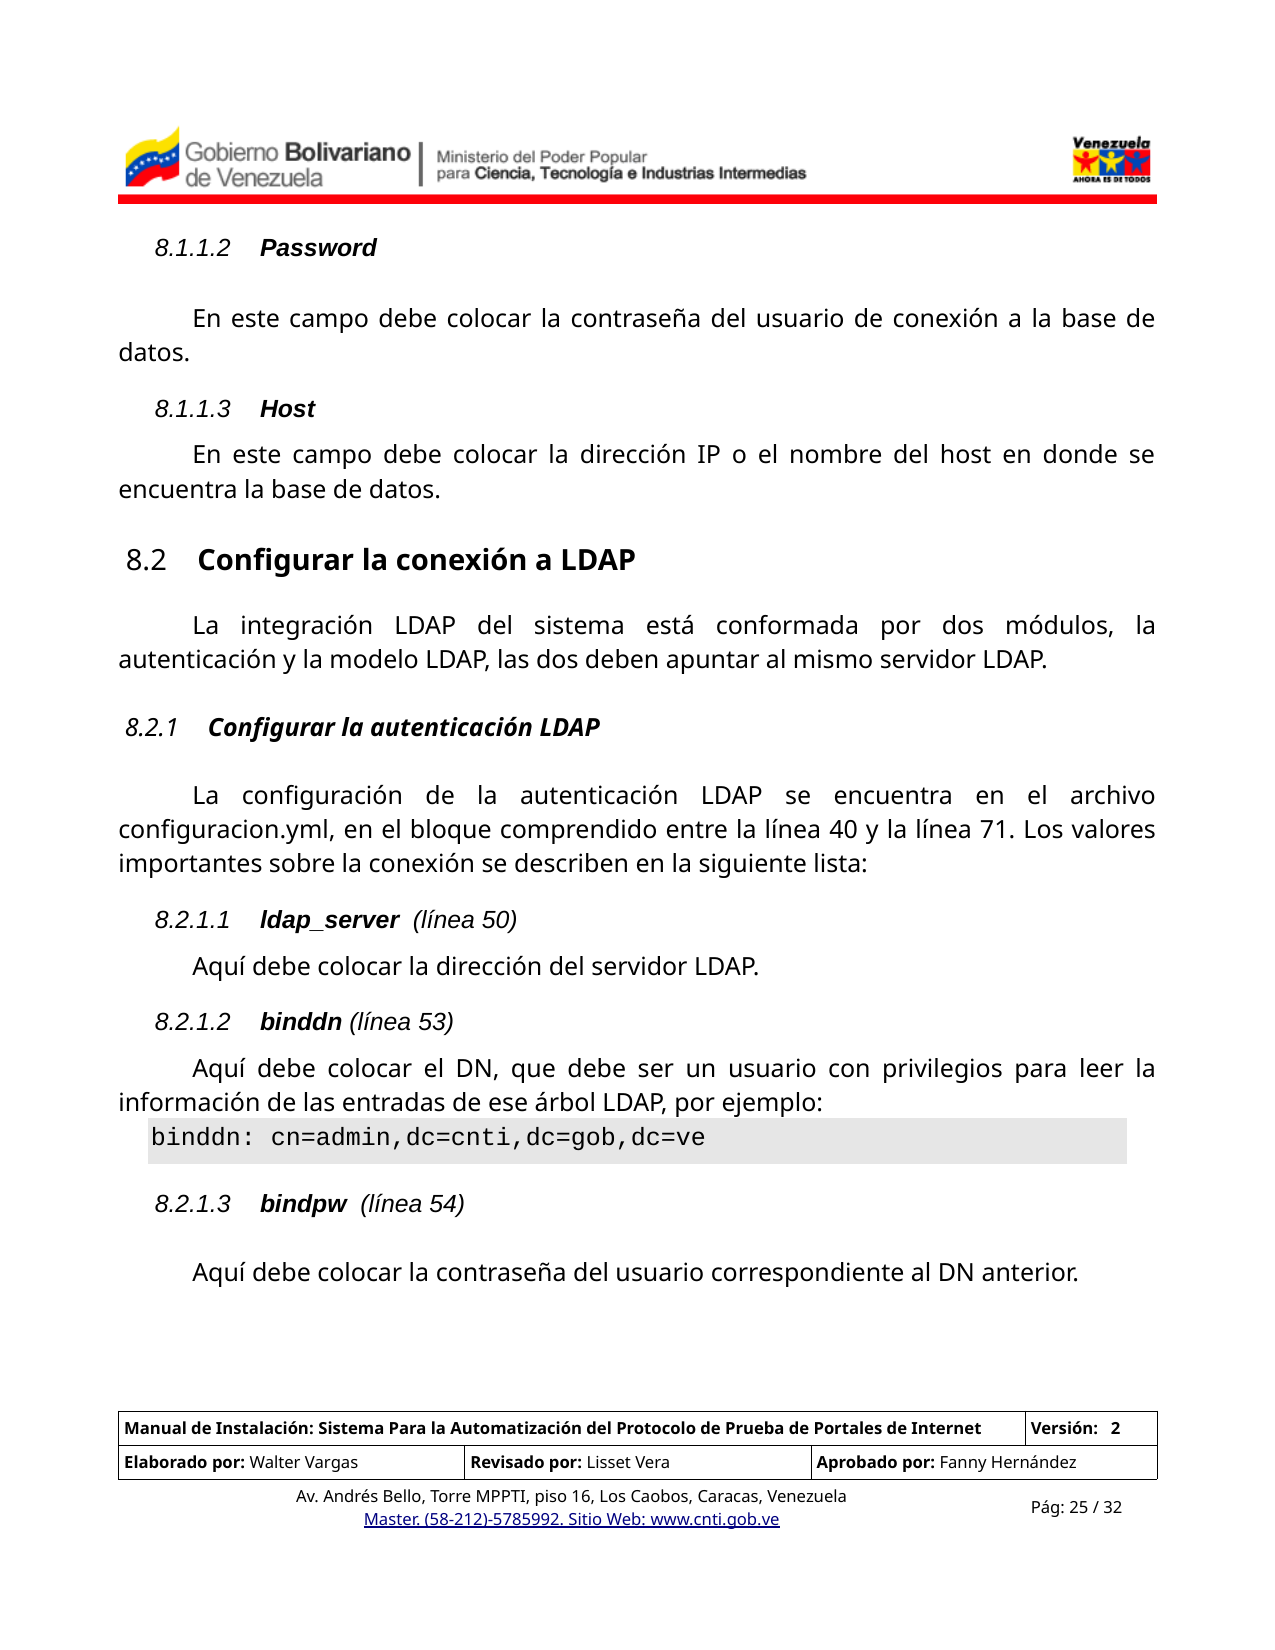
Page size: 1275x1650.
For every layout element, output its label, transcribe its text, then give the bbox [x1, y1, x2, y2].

subtitle Host [148, 394, 1157, 423]
text La configuración de la autenticación LDAP se encuentra en el archivo configuracion.yml, en el bloque comprendido entre la línea 40 y la línea 71. Los valores importantes sobre la conexión se describen en la siguiente lista: [118, 761, 1157, 880]
text La integración LDAP del sistema está conformada por dos módulos, la autenticación y la modelo LDAP, las dos deben apuntar al mismo servidor LDAP. [118, 599, 1157, 676]
text Aquí debe colocar la contraseña del usuario correspondiente al DN anterior. [118, 1230, 1157, 1289]
subtitle Configurar la autenticación LDAP [118, 710, 1157, 744]
subtitle Password [148, 233, 1157, 261]
picture [118, 118, 1157, 204]
text Aquí debe colocar el DN, que debe ser un usuario con privilegios para leer la información de las entradas de ese árbol LDAP, por ejemplo: [118, 1048, 1157, 1118]
subtitle ldap_server (línea 50) [148, 905, 1157, 933]
subtitle Configurar la conexión a LDAP [118, 539, 1157, 579]
text binddn: cn=admin,dc=cnti,dc=gob,dc=ve [148, 1118, 1127, 1156]
text Aquí debe colocar la dirección del servidor LDAP. [118, 946, 1157, 982]
text En este campo debe colocar la dirección IP o el nombre del host en donde se encuentra la base de datos. [118, 435, 1157, 505]
text En este campo debe colocar la contraseña del usuario de conexión a la base de datos. [118, 274, 1157, 369]
subtitle bindpw (línea 54) [148, 1189, 1157, 1217]
subtitle binddn (línea 53) [148, 1007, 1157, 1036]
